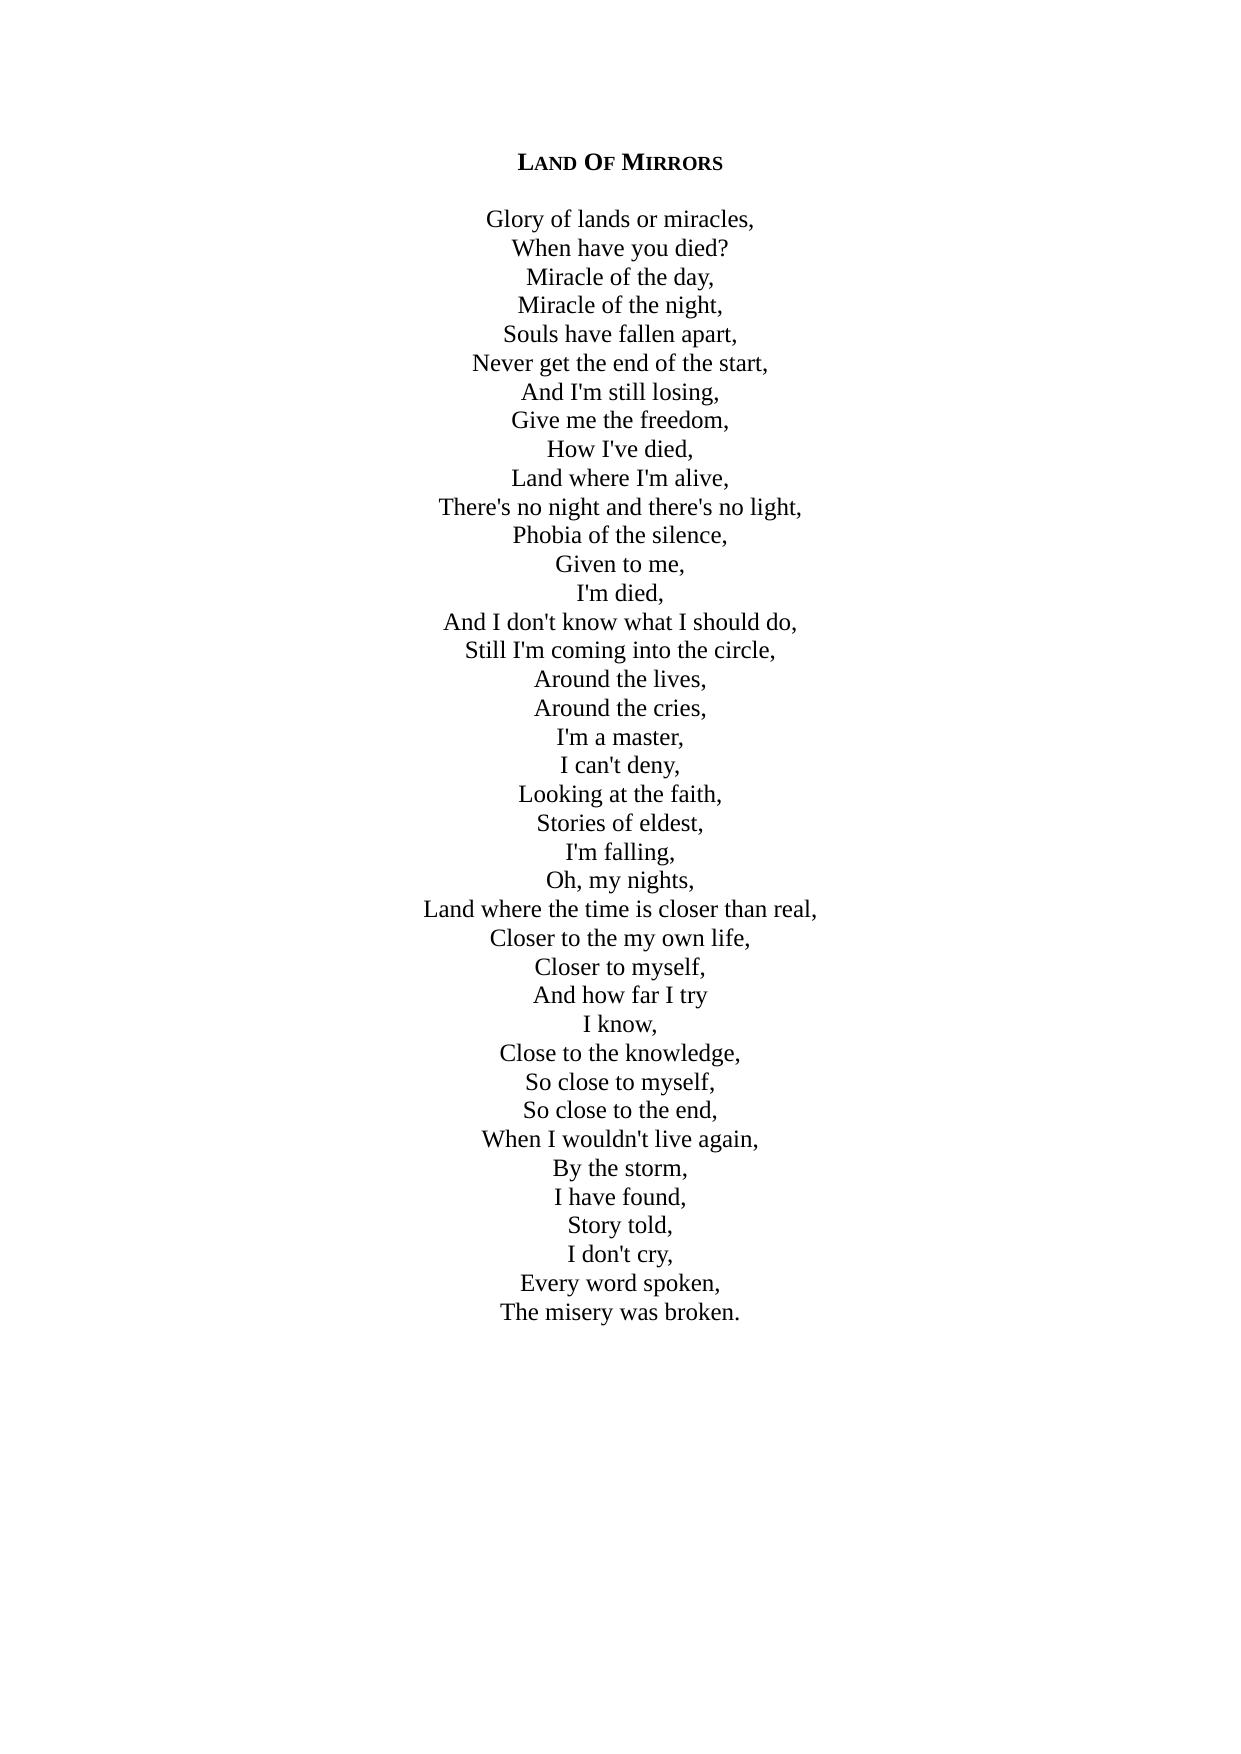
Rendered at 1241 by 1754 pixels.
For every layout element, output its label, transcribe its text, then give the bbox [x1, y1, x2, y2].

text And I don't know what I should do, [118, 607, 1122, 636]
text Stories of eldest, [118, 808, 1122, 837]
text When have you died? [118, 233, 1122, 262]
text I don't cry, [118, 1239, 1122, 1268]
text Miracle of the night, [118, 291, 1122, 319]
text I'm a master, [118, 722, 1122, 751]
text Souls have fallen apart, [118, 319, 1122, 348]
text The misery was broken. [118, 1297, 1122, 1326]
text Land where the time is closer than real, [118, 894, 1122, 923]
text Never get the end of the start, [118, 348, 1122, 377]
text Given to me, [118, 549, 1122, 578]
text Still I'm coming into the circle, [118, 636, 1122, 664]
text There's no night and there's no light, [118, 492, 1122, 521]
text Looking at the faith, [118, 779, 1122, 808]
text By the storm, [118, 1153, 1122, 1182]
text I can't deny, [118, 751, 1122, 779]
text When I wouldn't live again, [118, 1124, 1122, 1153]
text Around the lives, [118, 664, 1122, 693]
text Closer to myself, [118, 952, 1122, 981]
text So close to myself, [118, 1067, 1122, 1096]
text Closer to the my own life, [118, 923, 1122, 952]
text I have found, [118, 1182, 1122, 1211]
text Every word spoken, [118, 1268, 1122, 1297]
text And how far I try [118, 981, 1122, 1009]
text So close to the end, [118, 1096, 1122, 1124]
text Land Of Mirrors [118, 147, 1122, 176]
text I'm falling, [118, 837, 1122, 866]
text Glory of lands or miracles, [118, 204, 1122, 233]
text Give me the freedom, [118, 406, 1122, 434]
text Miracle of the day, [118, 262, 1122, 291]
text Phobia of the silence, [118, 521, 1122, 549]
text Story told, [118, 1211, 1122, 1239]
text Land where I'm alive, [118, 463, 1122, 492]
text Around the cries, [118, 693, 1122, 722]
text And I'm still losing, [118, 377, 1122, 406]
text Close to the knowledge, [118, 1038, 1122, 1067]
text I'm died, [118, 578, 1122, 607]
text How I've died, [118, 434, 1122, 463]
text I know, [118, 1009, 1122, 1038]
text Oh, my nights, [118, 866, 1122, 894]
